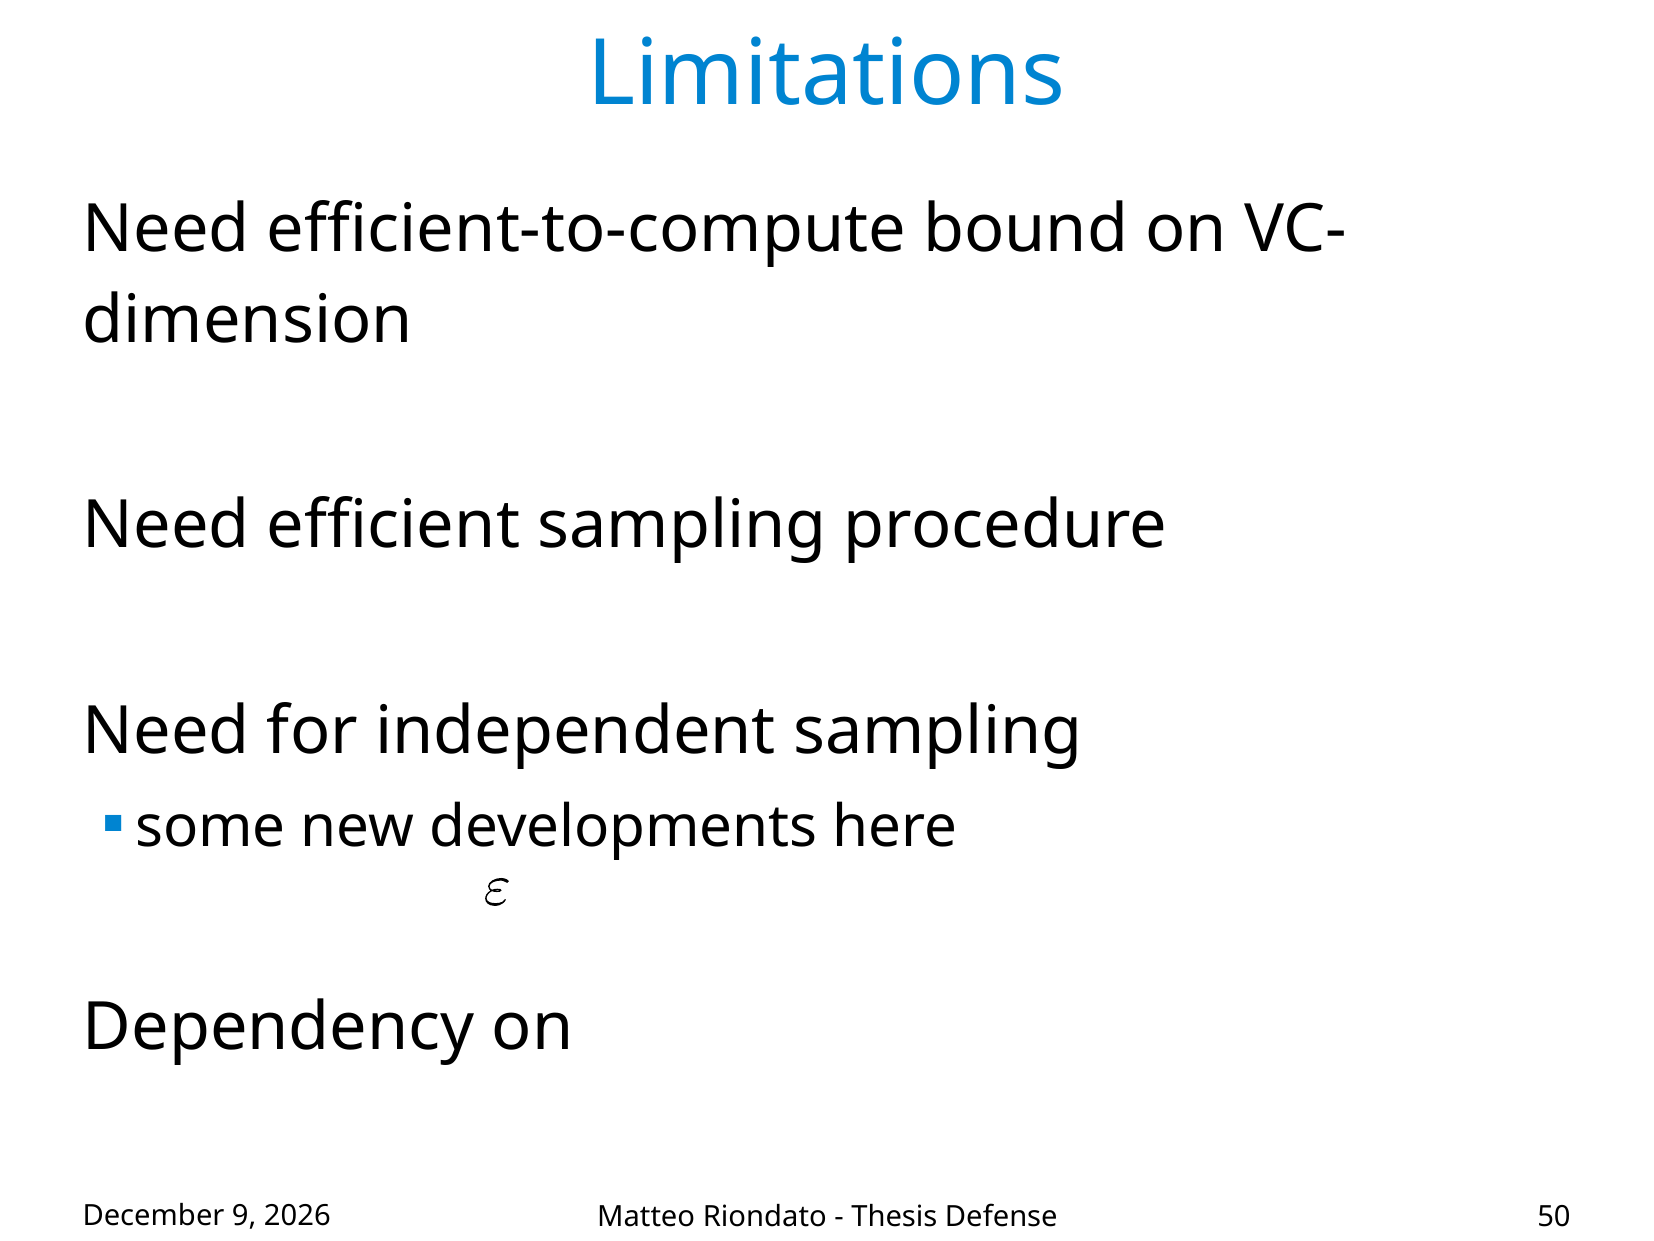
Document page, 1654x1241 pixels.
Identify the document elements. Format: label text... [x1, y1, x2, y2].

text_box [483, 877, 512, 906]
title Limitations [82, 0, 1571, 139]
list Need efficient-to-compute bound on VC-dimension Need efficient sampling procedure Need for independent sampling some new developments here Dependency on [82, 180, 1571, 1186]
